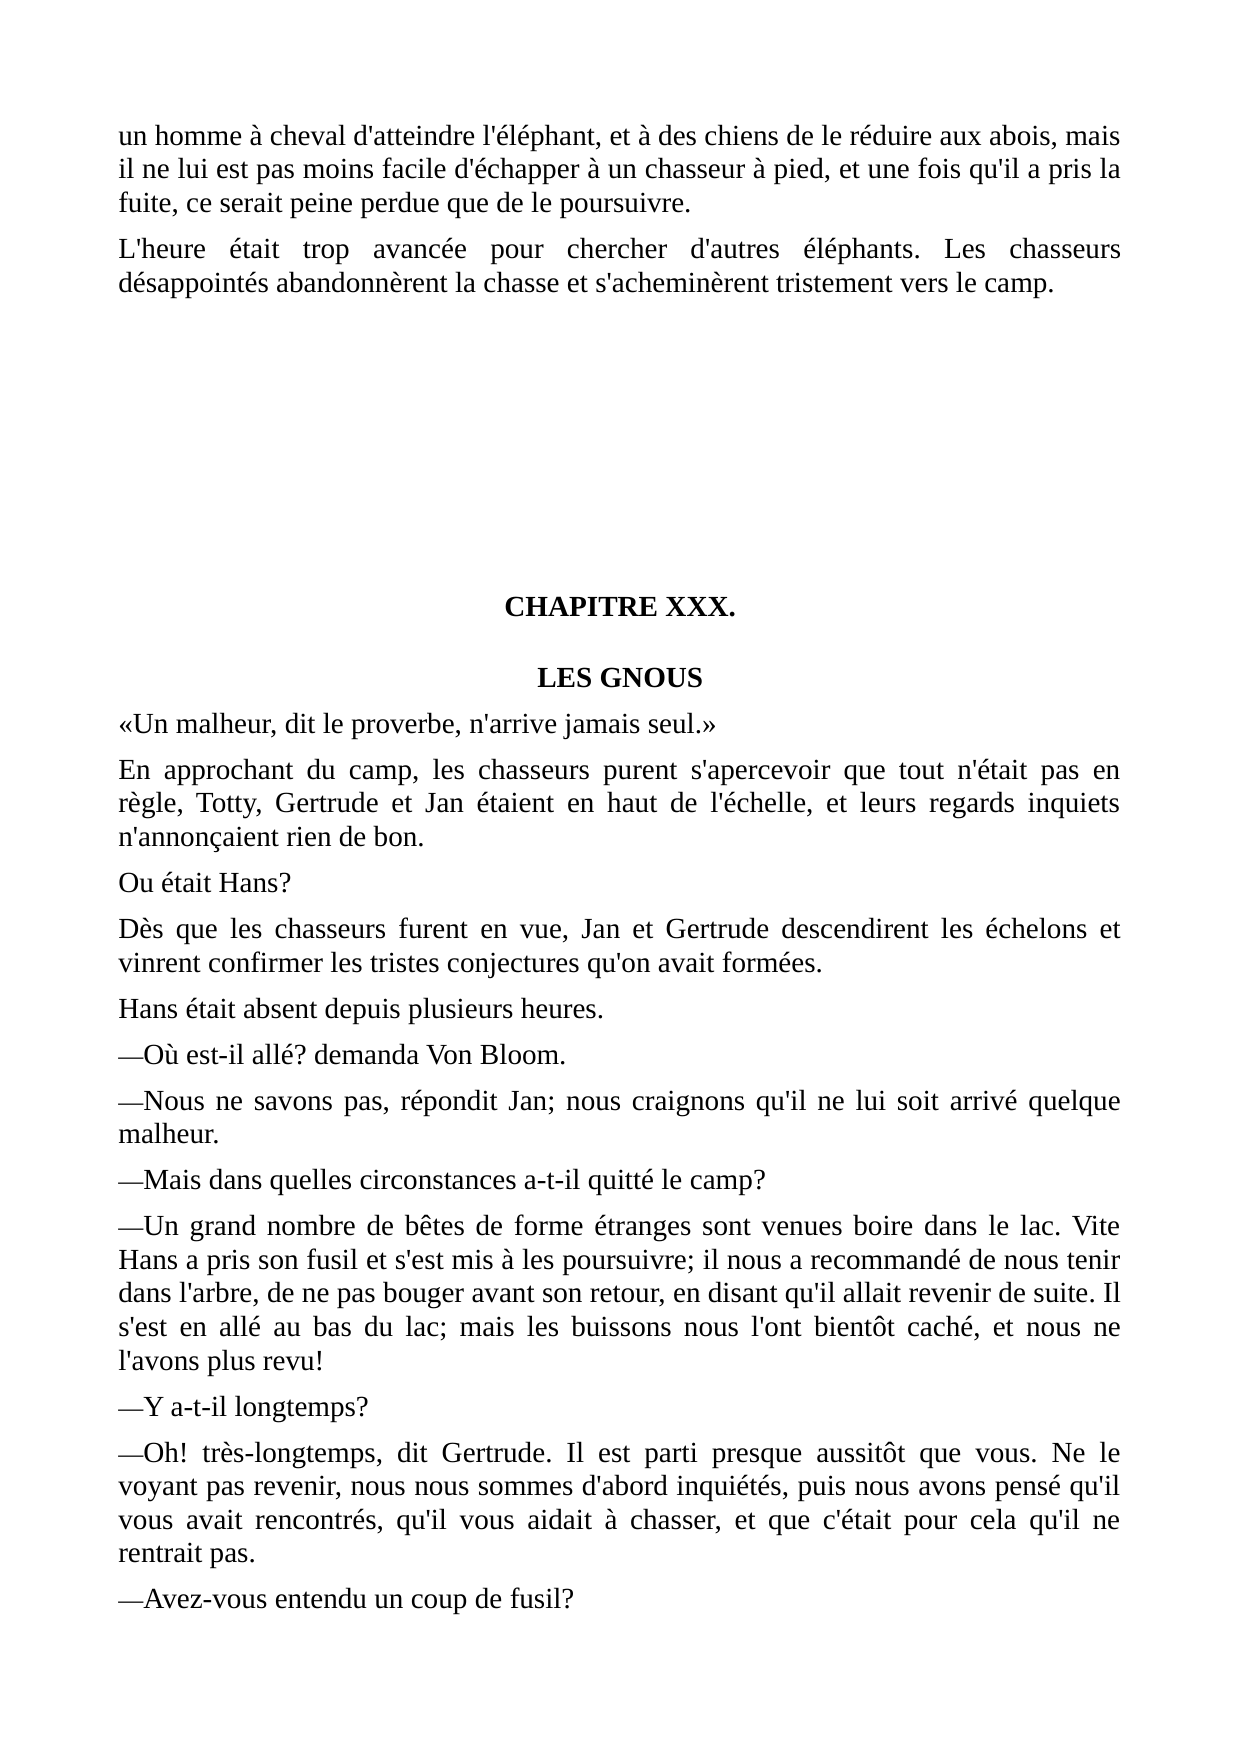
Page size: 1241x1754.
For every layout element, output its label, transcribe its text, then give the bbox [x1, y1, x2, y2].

text —Avez-vous entendu un coup de fusil? [118, 1581, 1122, 1615]
text L'heure était trop avancée pour chercher d'autres éléphants. Les chasseurs désappointés abandonnèrent la chasse et s'acheminèrent tristement vers le camp. [118, 231, 1122, 298]
text —Y a-t-il longtemps? [118, 1389, 1122, 1422]
text —Oh! très-longtemps, dit Gertrude. Il est parti presque aussitôt que vous. Ne le voyant pas revenir, nous nous sommes d'abord inquiétés, puis nous avons pensé qu'il vous avait rencontrés, qu'il vous aidait à chasser, et que c'était pour cela qu'il ne rentrait pas. [118, 1435, 1122, 1569]
text —Nous ne savons pas, répondit Jan; nous craignons qu'il ne lui soit arrivé quelque malheur. [118, 1083, 1122, 1150]
subtitle CHAPITRE XXX. [118, 589, 1122, 622]
subtitle LES GNOUS [118, 660, 1122, 693]
text —Un grand nombre de bêtes de forme étranges sont venues boire dans le lac. Vite Hans a pris son fusil et s'est mis à les poursuivre; il nous a recommandé de nous tenir dans l'arbre, de ne pas bouger avant son retour, en disant qu'il allait revenir de suite. Il s'est en allé au bas du lac; mais les buissons nous l'ont bientôt caché, et nous ne l'avons plus revu! [118, 1208, 1122, 1376]
text —Où est-il allé? demanda Von Bloom. [118, 1037, 1122, 1070]
text un homme à cheval d'atteindre l'éléphant, et à des chiens de le réduire aux abois, mais il ne lui est pas moins facile d'échapper à un chasseur à pied, et une fois qu'il a pris la fuite, ce serait peine perdue que de le poursuivre. [118, 118, 1122, 219]
text En approchant du camp, les chasseurs purent s'apercevoir que tout n'était pas en règle, Totty, Gertrude et Jan étaient en haut de l'échelle, et leurs regards inquiets n'annonçaient rien de bon. [118, 752, 1122, 853]
text —Mais dans quelles circonstances a-t-il quitté le camp? [118, 1162, 1122, 1196]
text «Un malheur, dit le proverbe, n'arrive jamais seul.» [118, 706, 1122, 739]
text Dès que les chasseurs furent en vue, Jan et Gertrude descendirent les échelons et vinrent confirmer les tristes conjectures qu'on avait formées. [118, 911, 1122, 978]
text Ou était Hans? [118, 865, 1122, 899]
text Hans était absent depuis plusieurs heures. [118, 991, 1122, 1024]
